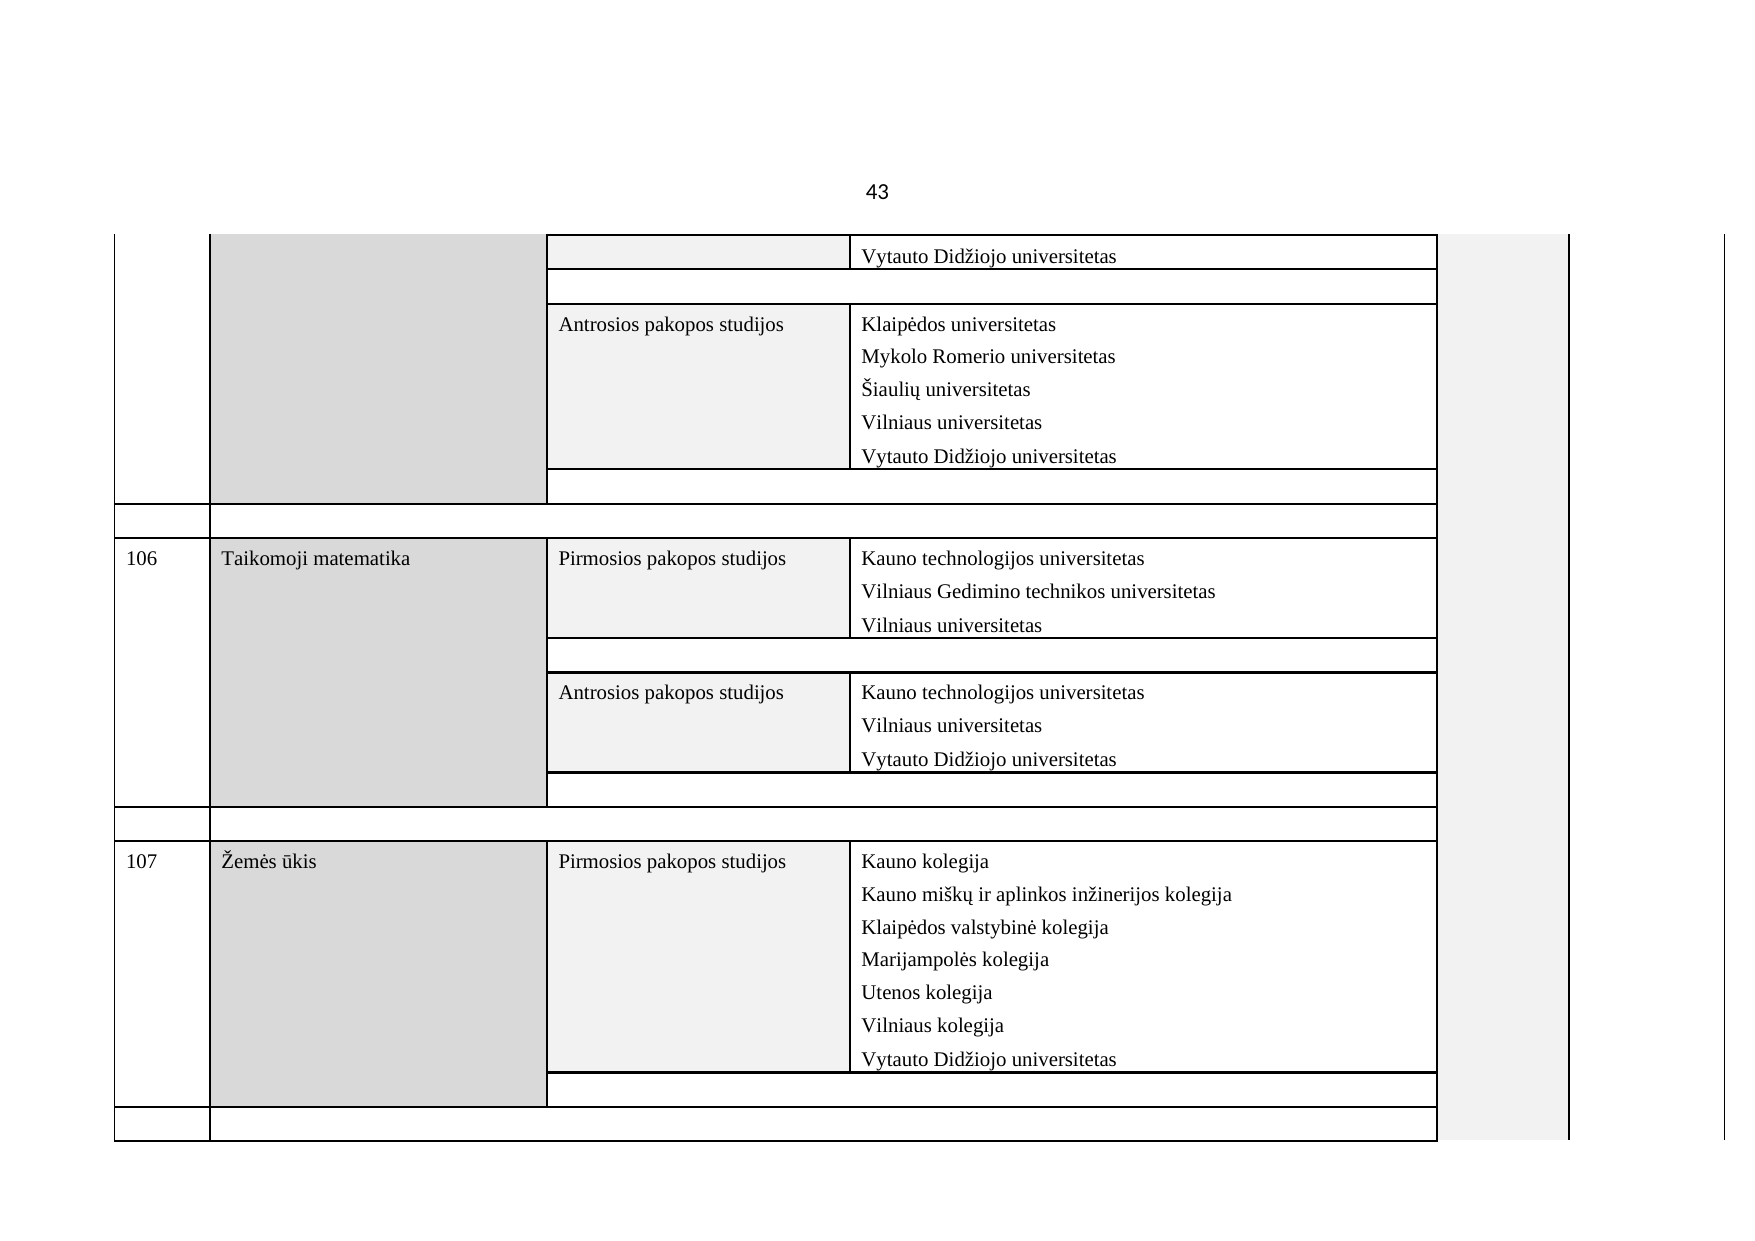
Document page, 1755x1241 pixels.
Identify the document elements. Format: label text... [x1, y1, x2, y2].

table_cell [1570, 704, 1724, 737]
table_cell [115, 1071, 209, 1106]
table_cell [115, 808, 209, 840]
table_cell Utenos kolegija [851, 971, 1436, 1004]
table_cell Vytauto Didžiojo universitetas [851, 236, 1436, 268]
table_cell [211, 939, 546, 971]
table_cell Pirmosios pakopos studijos [548, 539, 849, 570]
table_cell [211, 1004, 546, 1037]
table_cell [115, 671, 209, 704]
table_cell [211, 671, 546, 704]
table_cell [211, 771, 546, 806]
table_cell [211, 401, 546, 434]
table_cell [548, 873, 849, 906]
table_cell [115, 1037, 209, 1071]
table_cell [211, 873, 546, 906]
table_cell [1438, 671, 1568, 704]
table_cell [1570, 268, 1724, 303]
table_cell [115, 570, 209, 603]
table_cell [115, 873, 209, 906]
table_cell [548, 401, 849, 434]
table_cell Marijampolės kolegija [851, 939, 1436, 971]
table_cell Taikomoji matematika [211, 539, 546, 570]
table_cell Vilniaus Gedimino technikos universitetas [851, 570, 1436, 603]
table_cell [1570, 603, 1724, 637]
table_cell [1438, 637, 1568, 671]
table_cell [850, 1108, 1436, 1140]
table_cell Kauno miškų ir aplinkos inžinerijos kolegija [851, 873, 1436, 906]
table_cell [211, 637, 546, 671]
table_cell [548, 971, 849, 1004]
table_cell [211, 336, 546, 368]
table_cell Kauno kolegija [851, 842, 1436, 873]
table_cell [1570, 840, 1724, 873]
table_cell Vytauto Didžiojo universitetas [851, 1037, 1436, 1071]
table_cell Klaipėdos universitetas [851, 305, 1436, 336]
table_cell [115, 771, 209, 806]
table_cell [115, 1004, 209, 1037]
table_cell [115, 268, 209, 303]
table_cell Kauno technologijos universitetas [851, 539, 1436, 570]
table_cell [1570, 434, 1724, 468]
table_cell [1438, 1071, 1568, 1106]
table_cell [1438, 1037, 1568, 1071]
table_cell [548, 939, 849, 971]
table_cell [1570, 906, 1724, 939]
table_cell Socialinis darbas Suma [211, 505, 547, 537]
table_cell [547, 1108, 850, 1140]
table_cell [1570, 939, 1724, 971]
table_cell Žemės ūkis [211, 842, 546, 873]
table_cell [1570, 234, 1724, 268]
table_cell [548, 236, 849, 268]
table_cell [850, 808, 1436, 840]
table_cell [1570, 336, 1724, 368]
table_cell [1438, 873, 1568, 906]
table_cell [211, 234, 546, 268]
table_cell [115, 336, 209, 368]
table_cell [1438, 906, 1568, 939]
table_cell Vilniaus universitetas [851, 704, 1436, 737]
table_cell [1438, 603, 1568, 637]
table_cell Žemės ūkis Suma [211, 1108, 547, 1140]
table_cell [115, 704, 209, 737]
table_cell [115, 303, 209, 336]
table_cell Pirmosios pakopos studijos Suma [548, 1074, 1436, 1106]
table_cell Antrosios pakopos studijos Suma [548, 470, 1436, 503]
table_cell [211, 1071, 546, 1106]
table_cell 106 [115, 539, 209, 570]
table_cell [1570, 570, 1724, 603]
table_cell [548, 603, 849, 637]
table_cell [1570, 503, 1724, 537]
table_cell [211, 603, 546, 637]
table_cell [1438, 1106, 1568, 1140]
table_cell Taikomoji matematika Suma [211, 808, 850, 840]
table_cell [548, 704, 849, 737]
table_cell [1570, 1037, 1724, 1071]
table_cell Vilniaus kolegija [851, 1004, 1436, 1037]
table_cell Šiaulių universitetas [851, 368, 1436, 401]
table_cell [115, 971, 209, 1004]
table_cell [1438, 737, 1568, 771]
table_cell [548, 1004, 849, 1037]
table_cell Vytauto Didžiojo universitetas [851, 737, 1436, 771]
table_cell [548, 434, 849, 468]
table_cell [115, 1108, 209, 1140]
table_cell Mykolo Romerio universitetas [851, 336, 1436, 368]
table_cell Pirmosios pakopos studijos Suma [548, 270, 1436, 303]
table_cell [211, 434, 546, 468]
table_cell [211, 737, 546, 771]
table_cell [1570, 806, 1724, 840]
table_cell [1570, 303, 1724, 336]
table_cell Pirmosios pakopos studijos Suma [548, 639, 1436, 671]
table_cell [1570, 771, 1724, 806]
table_cell [1438, 806, 1568, 840]
table_cell [211, 971, 546, 1004]
table_cell [1438, 704, 1568, 737]
table_cell [1570, 468, 1724, 503]
table_cell Antrosios pakopos studijos [548, 674, 849, 704]
table_cell [1570, 671, 1724, 704]
table_cell [548, 906, 849, 939]
table_cell 107 [115, 842, 209, 873]
table_cell [548, 737, 849, 771]
table_cell Vytauto Didžiojo universitetas [851, 434, 1436, 468]
table_cell Vilniaus universitetas [851, 401, 1436, 434]
table_cell [115, 434, 209, 468]
table_cell [115, 906, 209, 939]
table_cell [115, 603, 209, 637]
table_cell [211, 468, 546, 503]
table_cell [1438, 336, 1568, 368]
table_cell [547, 505, 850, 537]
table_cell [1438, 434, 1568, 468]
table_cell [115, 939, 209, 971]
table_cell [1570, 537, 1724, 570]
table_cell Antrosios pakopos studijos [548, 305, 849, 336]
table_cell [548, 368, 849, 401]
table_cell [1438, 537, 1568, 570]
table_cell [1438, 268, 1568, 303]
table_cell [1438, 971, 1568, 1004]
table_cell [211, 570, 546, 603]
table_cell [115, 401, 209, 434]
table_cell [115, 468, 209, 503]
table_cell [1570, 637, 1724, 671]
table_cell [850, 505, 1436, 537]
table_cell [211, 1037, 546, 1071]
table_cell [211, 704, 546, 737]
table_cell [1570, 873, 1724, 906]
table_cell [115, 234, 209, 268]
table_cell [115, 637, 209, 671]
table_cell [1438, 303, 1568, 336]
table_cell [1570, 1004, 1724, 1037]
table_cell [1438, 503, 1568, 537]
table_cell [1438, 939, 1568, 971]
table_cell [115, 368, 209, 401]
table_cell [1438, 1004, 1568, 1037]
table_cell [211, 303, 546, 336]
table_cell Antrosios pakopos studijos Suma [548, 774, 1436, 806]
table_cell [548, 1037, 849, 1071]
table_cell [211, 268, 546, 303]
table_cell [1570, 737, 1724, 771]
table_cell [115, 505, 209, 537]
table_cell Kauno technologijos universitetas [851, 674, 1436, 704]
table_cell [1570, 971, 1724, 1004]
table_cell [1570, 1106, 1724, 1140]
table_cell [1438, 771, 1568, 806]
table_cell [1438, 840, 1568, 873]
table_cell [1438, 368, 1568, 401]
table_cell [1438, 468, 1568, 503]
table_cell [1438, 234, 1568, 268]
table_cell Klaipėdos valstybinė kolegija [851, 906, 1436, 939]
table_cell [211, 368, 546, 401]
table_cell [115, 737, 209, 771]
table_cell Vilniaus universitetas [851, 603, 1436, 637]
table_cell [548, 336, 849, 368]
table_cell [1570, 401, 1724, 434]
table_cell [548, 570, 849, 603]
table_cell [1570, 368, 1724, 401]
table_cell [1570, 1071, 1724, 1106]
table_cell [211, 906, 546, 939]
table_cell [1438, 401, 1568, 434]
table_cell Pirmosios pakopos studijos [548, 842, 849, 873]
table_cell [1438, 570, 1568, 603]
